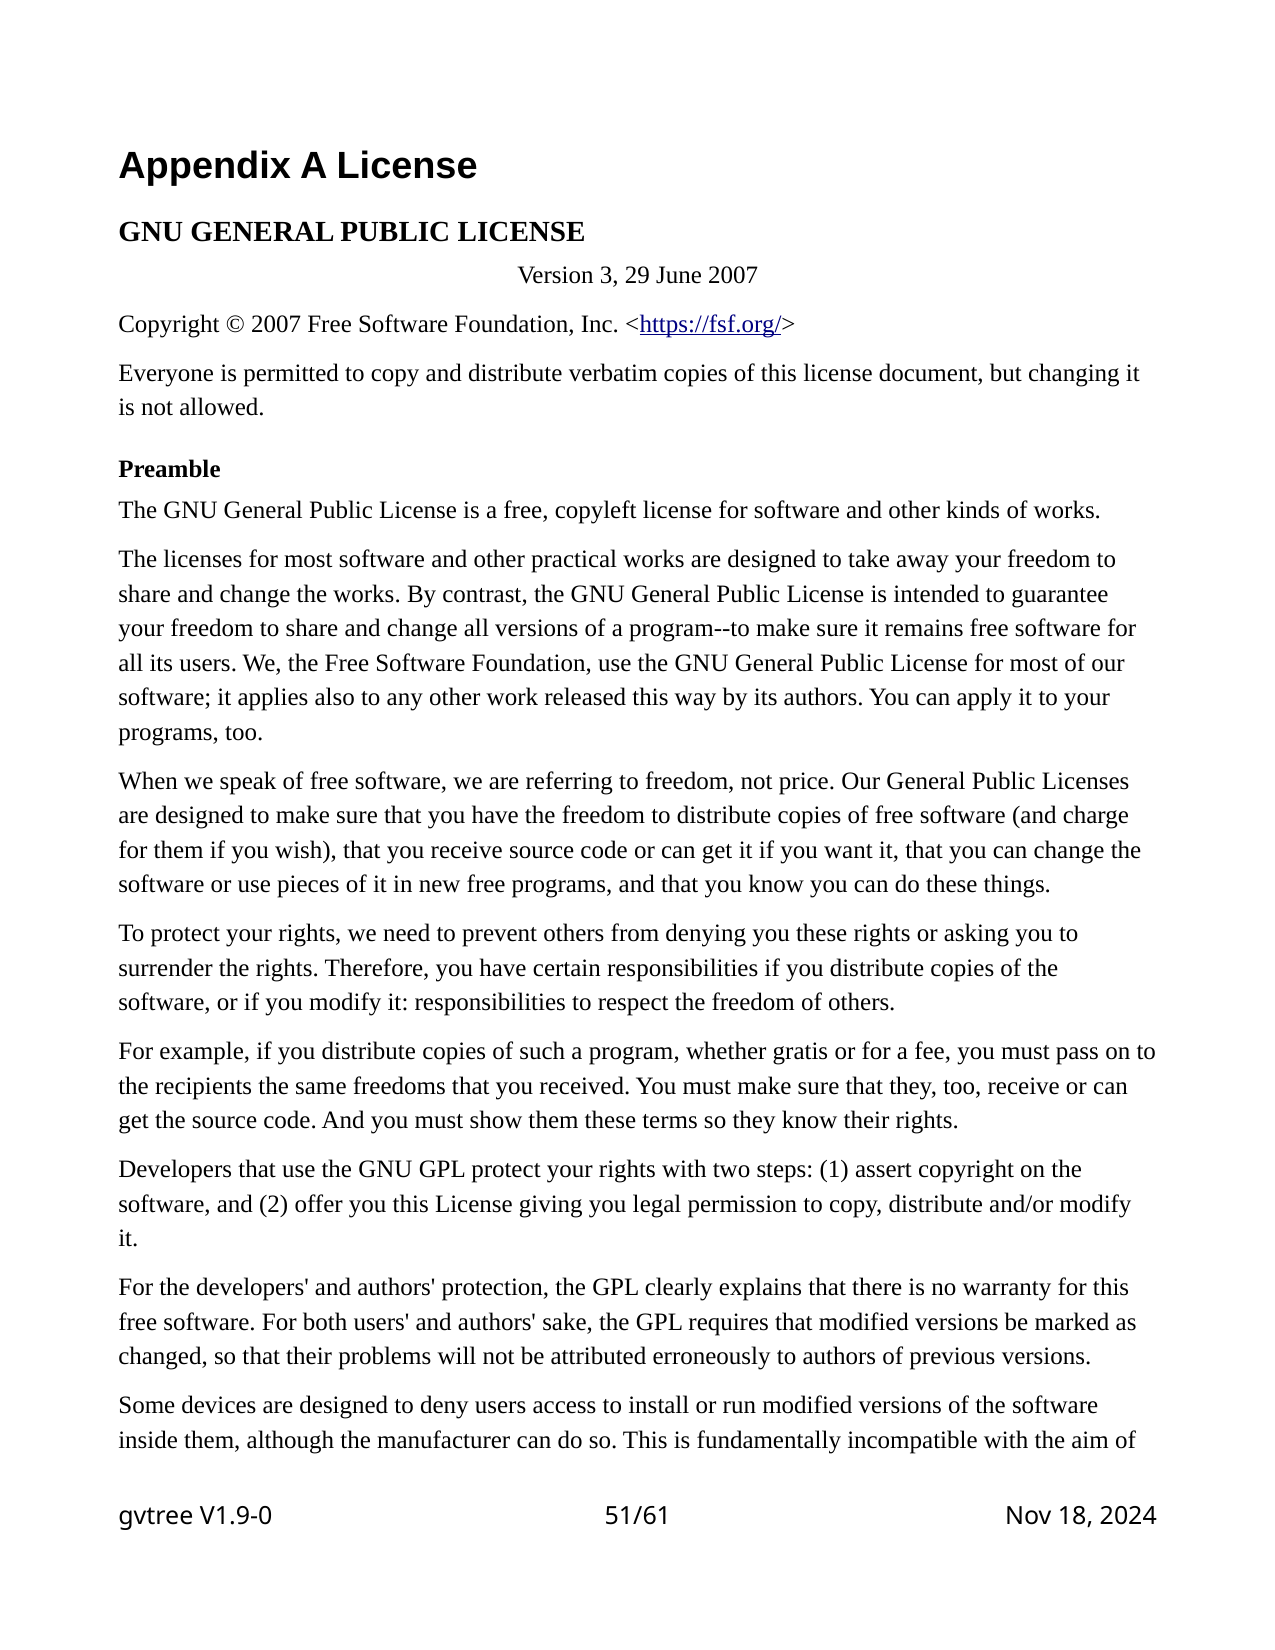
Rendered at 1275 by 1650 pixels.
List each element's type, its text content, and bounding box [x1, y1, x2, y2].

subtitle Appendix A License [118, 143, 1157, 187]
text The GNU General Public License is a free, copyleft license for software and other kinds of works. [118, 495, 1157, 524]
text Developers that use the GNU GPL protect your rights with two steps: (1) assert copyright on the software, and (2) offer you this License giving you legal permission to copy, distribute and/or modify it. [118, 1154, 1157, 1252]
text Some devices are designed to deny users access to install or run modified versions of the software inside them, although the manufacturer can do so. This is fundamentally incompatible with the aim of [118, 1390, 1157, 1454]
text To protect your rights, we need to prevent others from denying you these rights or asking you to surrender the rights. Therefore, you have certain responsibilities if you distribute copies of the software, or if you modify it: responsibilities to respect the freedom of others. [118, 918, 1157, 1016]
text Everyone is permitted to copy and distribute verbatim copies of this license document, but changing it is not allowed. [118, 358, 1157, 421]
text Version 3, 29 June 2007 [118, 260, 1157, 289]
subtitle Preamble [118, 454, 1157, 483]
text Copyright © 2007 Free Software Foundation, Inc. <https://fsf.org/> [118, 309, 1157, 338]
text For example, if you distribute copies of such a program, whether gratis or for a fee, you must pass on to the recipients the same freedoms that you received. You must make sure that they, too, receive or can get the source code. And you must show them these terms so they know their rights. [118, 1036, 1157, 1134]
subtitle GNU GENERAL PUBLIC LICENSE [118, 214, 1157, 247]
text The licenses for most software and other practical works are designed to take away your freedom to share and change the works. By contrast, the GNU General Public License is intended to guarantee your freedom to share and change all versions of a program--to make sure it remains free software for all its users. We, the Free Software Foundation, use the GNU General Public License for most of our software; it applies also to any other work released this way by its authors. You can apply it to your programs, too. [118, 544, 1157, 746]
text When we speak of free software, we are referring to freedom, not price. Our General Public Licenses are designed to make sure that you have the freedom to distribute copies of free software (and charge for them if you wish), that you receive source code or can get it if you want it, that you can change the software or use pieces of it in new free programs, and that you know you can do these things. [118, 766, 1157, 898]
text For the developers' and authors' protection, the GPL clearly explains that there is no warranty for this free software. For both users' and authors' sake, the GPL requires that modified versions be marked as changed, so that their problems will not be attributed erroneously to authors of previous versions. [118, 1272, 1157, 1370]
